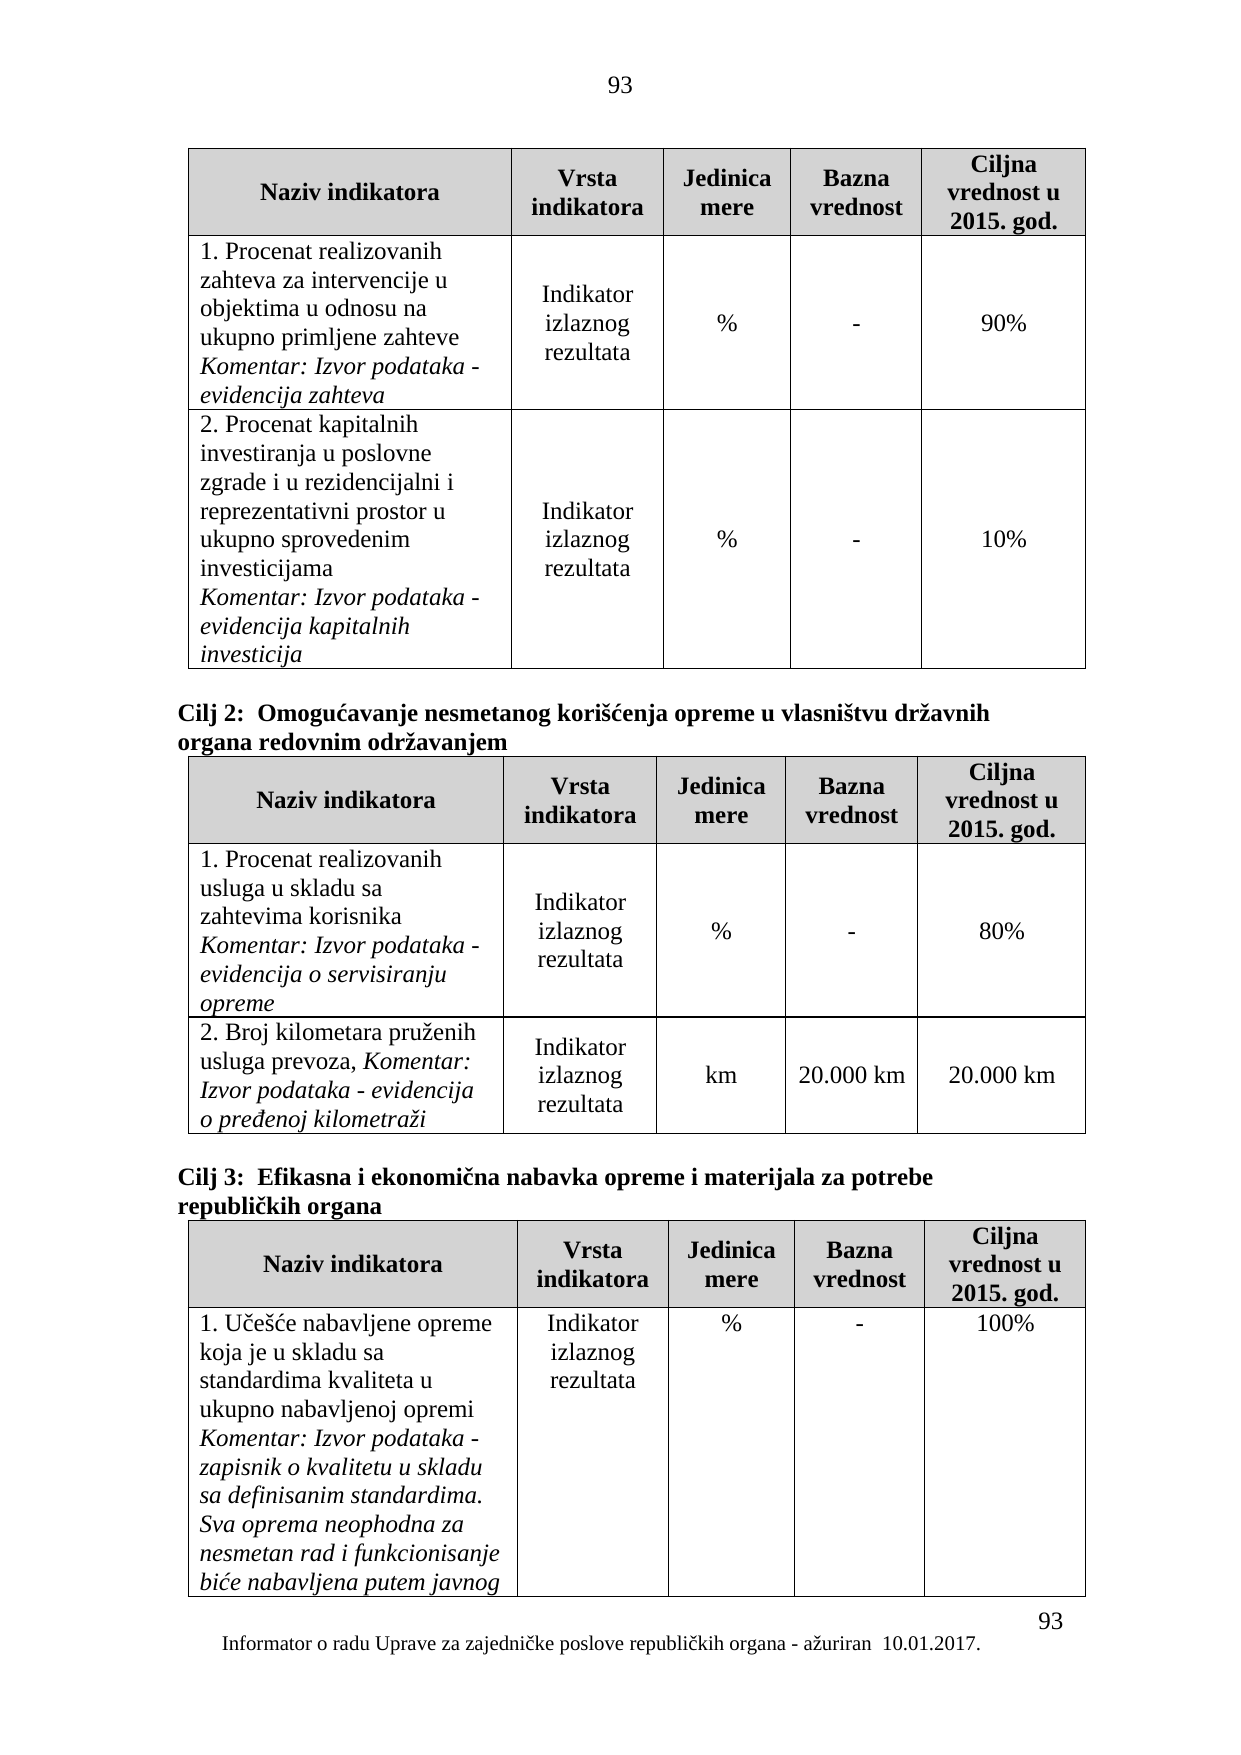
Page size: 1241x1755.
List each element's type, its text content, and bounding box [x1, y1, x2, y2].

table_header Cilјna vrednost u 2015. god. [922, 149, 1085, 235]
table_cell - [791, 410, 921, 668]
table_cell % [657, 844, 785, 1016]
table_header Jedinica mere [664, 149, 790, 235]
table_header Cilјna vrednost u 2015. god. [925, 1221, 1085, 1307]
table_cell 1. Procenat realizovanih usluga u skladu sa zahtevima korisnika Komentar: Izvor podataka - evidencija o servisiranju opreme [189, 844, 503, 1016]
table_cell % [664, 410, 790, 668]
table_cell 2. Broj kilometara pruženih usluga prevoza, Komentar: Izvor podataka - evidencija o pređenoj kilometraži [189, 1018, 503, 1132]
table_cell % [669, 1308, 794, 1596]
table_cell - [791, 236, 921, 408]
table_cell % [664, 236, 790, 408]
table_cell 80% [918, 844, 1085, 1016]
table_header Vrsta indikatora [504, 757, 656, 843]
table_cell 90% [922, 236, 1085, 408]
table_header Bazna vrednost [786, 757, 917, 843]
table_cell Indikator izlaznog rezultata [504, 1018, 656, 1132]
table_header Bazna vrednost [795, 1221, 924, 1307]
table_cell 10% [922, 410, 1085, 668]
table_cell 100% [925, 1308, 1085, 1596]
table_header Vrsta indikatora [518, 1221, 668, 1307]
table_header Vrsta indikatora [512, 149, 663, 235]
table_cell 1. Učešće nabavlјene opreme koja je u skladu sa standardima kvaliteta u ukupno nabavlјenoj opremi Komentar: Izvor podataka - zapisnik o kvalitetu u skladu sa definisanim standardima. Sva oprema neophodna za nesmetan rad i funkcionisanje biće nabavlјena putem javnog [189, 1308, 517, 1596]
table_cell 2. Procenat kapitalnih investiranja u poslovne zgrade i u rezidencijalni i reprezentativni prostor u ukupno sprovedenim investicijama Komentar: Izvor podataka - evidencija kapitalnih investicija [189, 410, 511, 668]
table_cell Indikator izlaznog rezultata [512, 410, 663, 668]
table_cell Indikator izlaznog rezultata [512, 236, 663, 408]
table_cell - [786, 844, 917, 1016]
table_header Cilјna vrednost u 2015. god. [918, 757, 1085, 843]
table_header Naziv indikatora [189, 757, 503, 843]
table_cell Indikator izlaznog rezultata [518, 1308, 668, 1596]
text Cilј 3: Efikasna i ekonomična nabavka opreme i materijala za potrebe republičkih organa [177, 1162, 1063, 1220]
table_header Naziv indikatora [189, 1221, 517, 1307]
table_cell Indikator izlaznog rezultata [504, 844, 656, 1016]
table_cell 20.000 km [918, 1018, 1085, 1132]
text Cilј 2: Omogućavanje nesmetanog korišćenja opreme u vlasništvu državnih organa redovnim održavanjem [177, 698, 1063, 756]
table_header Jedinica mere [657, 757, 785, 843]
table_cell km [657, 1018, 785, 1132]
table_header Naziv indikatora [189, 149, 511, 235]
table_header Jedinica mere [669, 1221, 794, 1307]
table_header Bazna vrednost [791, 149, 921, 235]
table_cell 20.000 km [786, 1018, 917, 1132]
table_cell 1. Procenat realizovanih zahteva za intervencije u objektima u odnosu na ukupno primlјene zahteve Komentar: Izvor podataka - evidencija zahteva [189, 236, 511, 408]
table_cell - [795, 1308, 924, 1596]
